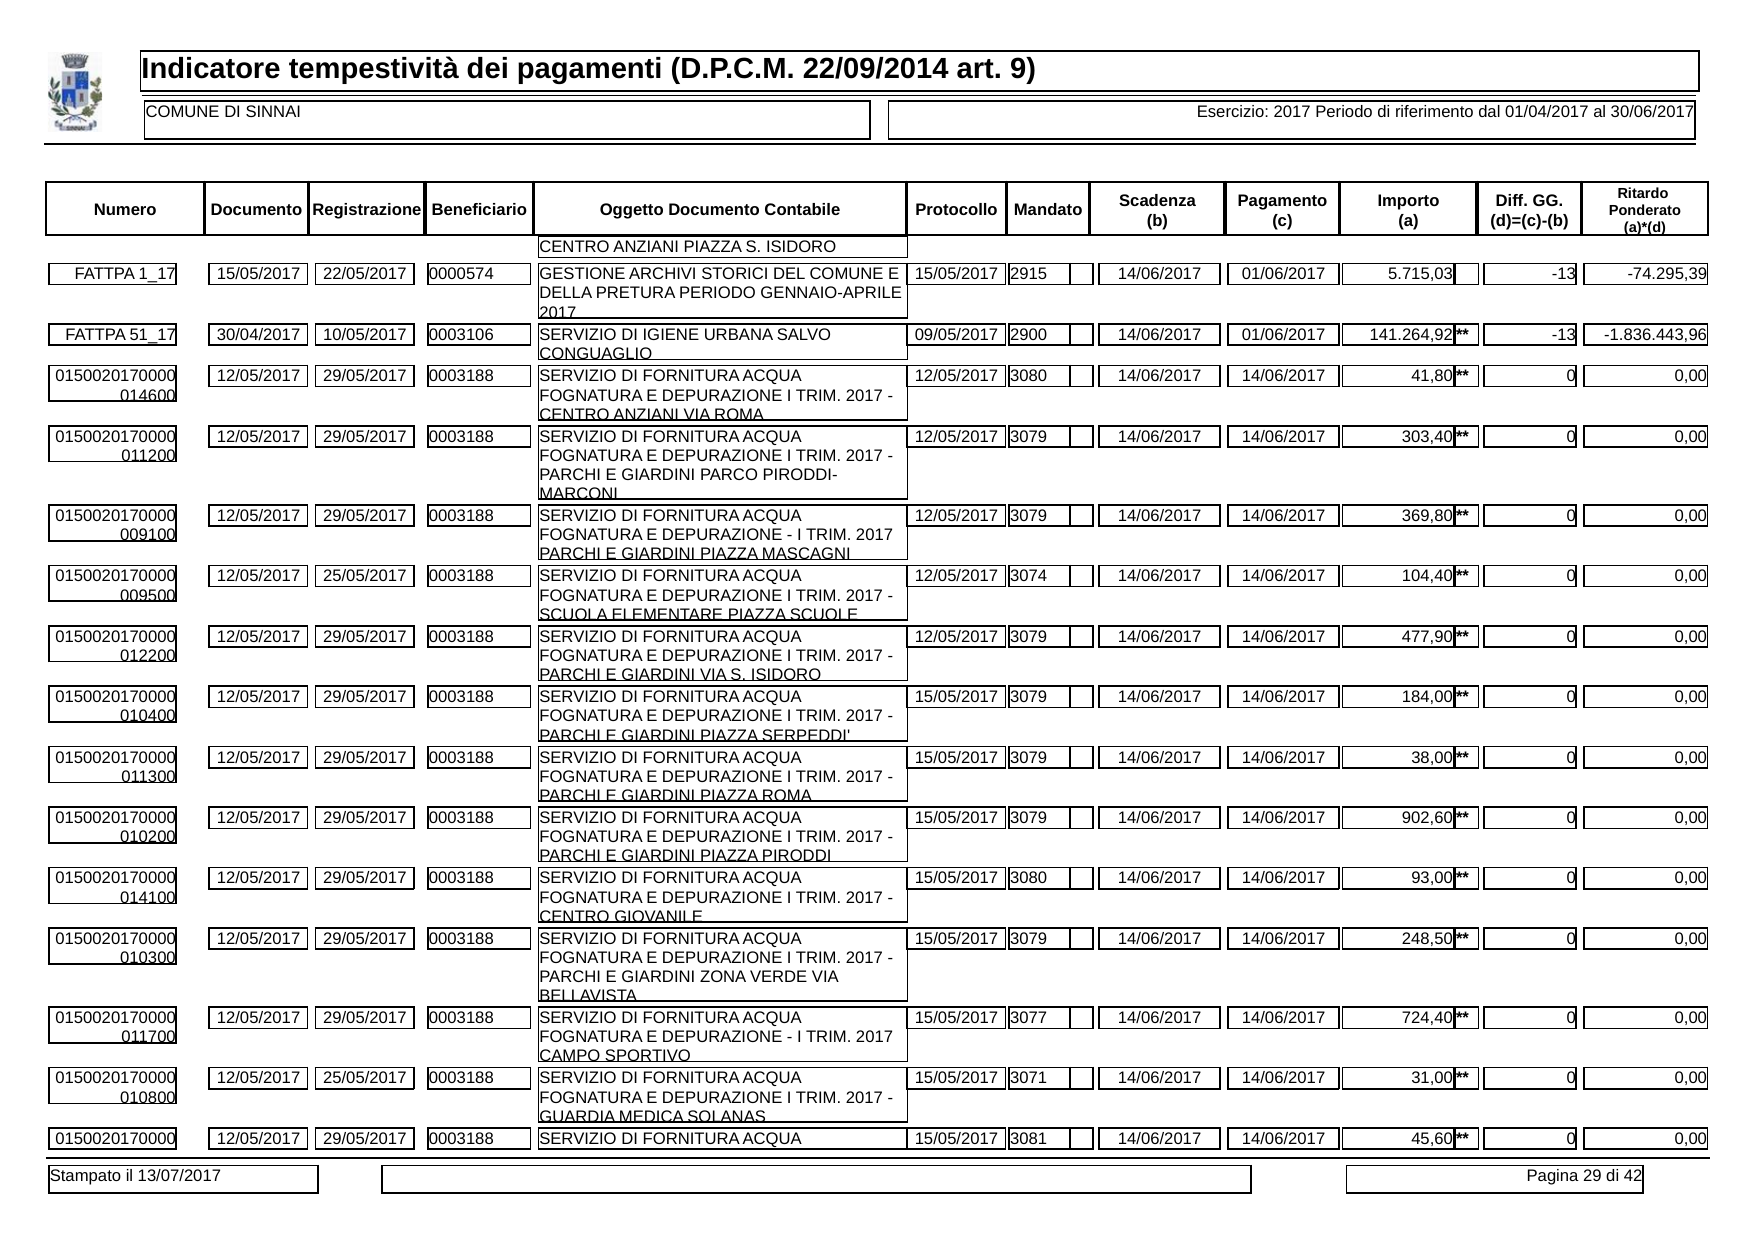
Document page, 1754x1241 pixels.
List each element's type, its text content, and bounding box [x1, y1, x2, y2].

text ** [1456, 1129, 1478, 1148]
text 12/05/2017 [210, 506, 307, 525]
text 12/05/2017 [908, 366, 1005, 385]
text 0003188 [429, 627, 530, 646]
text SERVIZIO DI FORNITURA ACQUA FOGNATURA E DEPURAZIONE - I TRIM. 2017 CAMPO SPORTIVO [539, 1008, 907, 1061]
text 0003188 [429, 427, 530, 446]
text Indicatore tempestività dei pagamenti (D.P.C.M. 22/09/2014 art. 9) [141, 52, 1698, 85]
text 0,00 [1585, 1068, 1707, 1087]
text SERVIZIO DI FORNITURA ACQUA FOGNATURA E DEPURAZIONE I TRIM. 2017 - SCUOLA ELEMENTARE PIAZZA SCUOLE [539, 566, 907, 619]
text 2915 [1010, 264, 1069, 283]
text 0 [1485, 427, 1575, 446]
text 0,00 [1585, 929, 1707, 948]
text 12/05/2017 [210, 1129, 307, 1148]
text 15/05/2017 [908, 747, 1005, 767]
text 0150020170000014600 [50, 366, 175, 400]
text 724,40 [1343, 1008, 1453, 1027]
text 38,00 [1343, 747, 1453, 767]
text 0003188 [429, 808, 530, 827]
text SERVIZIO DI FORNITURA ACQUA FOGNATURA E DEPURAZIONE - I TRIM. 2017 PARCHI E GIARDINI PIAZZA MASCAGNI [539, 506, 907, 559]
text 3079 [1010, 627, 1069, 646]
text 14/06/2017 [1229, 427, 1338, 446]
text 14/06/2017 [1100, 1008, 1219, 1027]
text COMUNE DI SINNAI [145, 102, 869, 121]
text 12/05/2017 [210, 1068, 307, 1087]
text 14/06/2017 [1100, 366, 1219, 385]
text 15/05/2017 [908, 264, 1005, 283]
text 0,00 [1585, 566, 1707, 585]
text 0 [1485, 929, 1575, 948]
text 0150020170000012200 [50, 627, 175, 661]
text Ritardo Ponderato (a)*(d) [1583, 185, 1707, 234]
text 3081 [1010, 1129, 1069, 1148]
text 12/05/2017 [908, 506, 1005, 525]
text 14/06/2017 [1229, 566, 1338, 585]
text 0 [1485, 627, 1575, 646]
text 29/05/2017 [316, 627, 413, 646]
text 0 [1485, 366, 1575, 385]
text 0003188 [429, 1008, 530, 1027]
text 902,60 [1343, 808, 1453, 827]
text 12/05/2017 [210, 1008, 307, 1027]
text 15/05/2017 [908, 808, 1005, 827]
text 29/05/2017 [316, 747, 413, 767]
text 0003188 [429, 747, 530, 767]
text 12/05/2017 [908, 566, 1005, 585]
text 01/06/2017 [1229, 325, 1338, 344]
text 29/05/2017 [316, 687, 413, 706]
text 3071 [1010, 1068, 1069, 1087]
text 29/05/2017 [316, 808, 413, 827]
text 0150020170000014100 [50, 868, 175, 903]
text 14/06/2017 [1100, 325, 1219, 344]
text 3079 [1010, 808, 1069, 827]
text 29/05/2017 [316, 1129, 413, 1148]
text 14/06/2017 [1229, 868, 1338, 887]
text 14/06/2017 [1229, 506, 1338, 525]
text ** [1456, 687, 1478, 706]
text ** [1456, 929, 1478, 948]
text 14/06/2017 [1100, 687, 1219, 706]
text SERVIZIO DI FORNITURA ACQUA FOGNATURA E DEPURAZIONE I TRIM. 2017 - PARCHI E GIARDINI VIA S. ISIDORO [539, 627, 907, 680]
text Stampato il 13/07/2017 [50, 1166, 317, 1185]
text 22/05/2017 [316, 264, 413, 283]
text 0 [1485, 808, 1575, 827]
text 14/06/2017 [1229, 366, 1338, 385]
text 14/06/2017 [1229, 627, 1338, 646]
text ** [1456, 1008, 1478, 1027]
text Diff. GG. (d)=(c)-(b) [1479, 191, 1580, 229]
text 25/05/2017 [316, 1068, 413, 1087]
text 12/05/2017 [210, 366, 307, 385]
text 14/06/2017 [1100, 427, 1219, 446]
text 0 [1485, 506, 1575, 525]
text 14/06/2017 [1229, 1129, 1338, 1148]
text 12/05/2017 [210, 808, 307, 827]
text 14/06/2017 [1229, 808, 1338, 827]
text 0150020170000011300 [50, 747, 175, 782]
text 09/05/2017 [908, 325, 1005, 344]
text SERVIZIO DI FORNITURA ACQUA FOGNATURA E DEPURAZIONE I TRIM. 2017 - CENTRO GIOVANILE [539, 868, 907, 921]
text 0003188 [429, 566, 530, 585]
text 0 [1485, 566, 1575, 585]
text 3080 [1010, 366, 1069, 385]
text 0,00 [1585, 627, 1707, 646]
text 141.264,92 [1343, 325, 1453, 344]
text 14/06/2017 [1100, 868, 1219, 887]
text 12/05/2017 [908, 627, 1005, 646]
text 0150020170000011700 [50, 1008, 175, 1042]
text 0003188 [429, 1129, 530, 1148]
text 303,40 [1343, 427, 1453, 446]
text 0,00 [1585, 687, 1707, 706]
text 15/05/2017 [908, 1008, 1005, 1027]
text 0150020170000009500 [50, 566, 175, 600]
text 29/05/2017 [316, 868, 413, 887]
text 0003188 [429, 687, 530, 706]
text FATTPA 51_17 [50, 325, 175, 344]
text 0150020170000 [50, 1129, 175, 1148]
text 0003188 [429, 506, 530, 525]
text 2900 [1010, 325, 1069, 344]
text 15/05/2017 [908, 687, 1005, 706]
text FATTPA 1_17 [50, 264, 175, 283]
text -13 [1485, 325, 1575, 344]
text Numero [47, 199, 203, 219]
text 0 [1485, 1068, 1575, 1087]
text 0,00 [1585, 808, 1707, 827]
text Scadenza (b) [1091, 191, 1223, 229]
text 0000574 [429, 264, 530, 283]
text 0150020170000009100 [50, 506, 175, 540]
text 29/05/2017 [316, 427, 413, 446]
text 14/06/2017 [1100, 747, 1219, 767]
text SERVIZIO DI FORNITURA ACQUA FOGNATURA E DEPURAZIONE I TRIM. 2017 - PARCHI E GIARDINI ZONA VERDE VIA BELLAVISTA [539, 929, 907, 1000]
text SERVIZIO DI FORNITURA ACQUA FOGNATURA E DEPURAZIONE I TRIM. 2017 - PARCHI E GIARDINI PIAZZA PIRODDI [539, 808, 907, 861]
text 14/06/2017 [1229, 687, 1338, 706]
text Esercizio: 2017 Periodo di riferimento dal 01/04/2017 al 30/06/2017 [889, 102, 1694, 121]
text 0,00 [1585, 427, 1707, 446]
text 0 [1485, 1129, 1575, 1148]
picture [47, 52, 103, 132]
text 0150020170000010200 [50, 808, 175, 842]
text 3074 [1010, 566, 1069, 585]
text 12/05/2017 [210, 566, 307, 585]
text 3079 [1010, 747, 1069, 767]
text 14/06/2017 [1229, 747, 1338, 767]
text Pagamento (c) [1227, 191, 1338, 229]
text 0,00 [1585, 1129, 1707, 1148]
text 14/06/2017 [1100, 627, 1219, 646]
text 14/06/2017 [1100, 1129, 1219, 1148]
text Protocollo [908, 199, 1005, 219]
text GESTIONE ARCHIVI STORICI DEL COMUNE E DELLA PRETURA PERIODO GENNAIO-APRILE 2017 [539, 264, 907, 317]
text 29/05/2017 [316, 366, 413, 385]
text ** [1456, 747, 1478, 767]
text 15/05/2017 [908, 1129, 1005, 1148]
text 0150020170000010300 [50, 929, 175, 963]
text 45,60 [1343, 1129, 1453, 1148]
text 104,40 [1343, 566, 1453, 585]
text 01/06/2017 [1229, 264, 1338, 283]
text ** [1456, 366, 1478, 385]
text 3077 [1010, 1008, 1069, 1027]
text ** [1456, 427, 1478, 446]
text Documento [206, 199, 307, 219]
text 14/06/2017 [1229, 929, 1338, 948]
text 248,50 [1343, 929, 1453, 948]
text CENTRO ANZIANI PIAZZA S. ISIDORO [539, 237, 907, 256]
text 12/05/2017 [908, 427, 1005, 446]
text 25/05/2017 [316, 566, 413, 585]
text ** [1456, 506, 1478, 525]
text 12/05/2017 [210, 747, 307, 767]
text 184,00 [1343, 687, 1453, 706]
text ** [1456, 1068, 1478, 1087]
text 14/06/2017 [1100, 929, 1219, 948]
text Registrazione [310, 199, 423, 219]
text 5.715,03 [1343, 264, 1453, 283]
text 29/05/2017 [316, 506, 413, 525]
text 93,00 [1343, 868, 1453, 887]
text SERVIZIO DI IGIENE URBANA SALVO CONGUAGLIO [539, 325, 907, 359]
text 3080 [1010, 868, 1069, 887]
text 29/05/2017 [316, 929, 413, 948]
text 0003188 [429, 868, 530, 887]
text 29/05/2017 [316, 1008, 413, 1027]
text 12/05/2017 [210, 868, 307, 887]
text 0 [1485, 868, 1575, 887]
text 0,00 [1585, 1008, 1707, 1027]
text 10/05/2017 [316, 325, 413, 344]
text 3079 [1010, 929, 1069, 948]
text SERVIZIO DI FORNITURA ACQUA FOGNATURA E DEPURAZIONE I TRIM. 2017 - CENTRO ANZIANI VIA ROMA [539, 366, 907, 419]
text 0,00 [1585, 747, 1707, 767]
text Oggetto Documento Contabile [535, 199, 905, 219]
text 0003188 [429, 366, 530, 385]
text 3079 [1010, 427, 1069, 446]
text 14/06/2017 [1229, 1008, 1338, 1027]
text Pagina 29 di 42 [1347, 1166, 1642, 1185]
text 14/06/2017 [1100, 1068, 1219, 1087]
text -1.836.443,96 [1585, 325, 1707, 344]
text 0150020170000011200 [50, 427, 175, 461]
text SERVIZIO DI FORNITURA ACQUA FOGNATURA E DEPURAZIONE I TRIM. 2017 - GUARDIA MEDICA SOLANAS [539, 1068, 907, 1121]
text 0,00 [1585, 506, 1707, 525]
text 15/05/2017 [908, 1068, 1005, 1087]
text 15/05/2017 [210, 264, 307, 283]
text 0003106 [429, 325, 530, 344]
text Mandato [1008, 199, 1088, 219]
text 0003188 [429, 929, 530, 948]
text 0150020170000010800 [50, 1068, 175, 1103]
text 12/05/2017 [210, 627, 307, 646]
text ** [1456, 566, 1478, 585]
text 0,00 [1585, 868, 1707, 887]
text ** [1456, 325, 1478, 344]
text 3079 [1010, 506, 1069, 525]
text 369,80 [1343, 506, 1453, 525]
text ** [1456, 808, 1478, 827]
text 0150020170000010400 [50, 687, 175, 721]
text SERVIZIO DI FORNITURA ACQUA [539, 1129, 906, 1148]
text 30/04/2017 [210, 325, 307, 344]
text 14/06/2017 [1100, 566, 1219, 585]
text 12/05/2017 [210, 687, 307, 706]
text 14/06/2017 [1100, 506, 1219, 525]
text Beneficiario [427, 199, 532, 219]
text 15/05/2017 [908, 929, 1005, 948]
text ** [1456, 868, 1478, 887]
text 0 [1485, 1008, 1575, 1027]
text Importo (a) [1341, 191, 1475, 229]
text 3079 [1010, 687, 1069, 706]
text 0 [1485, 747, 1575, 767]
text 31,00 [1343, 1068, 1453, 1087]
text -74.295,39 [1585, 264, 1707, 283]
text SERVIZIO DI FORNITURA ACQUA FOGNATURA E DEPURAZIONE I TRIM. 2017 - PARCHI E GIARDINI PIAZZA ROMA [539, 747, 907, 800]
text -13 [1485, 264, 1575, 283]
text 477,90 [1343, 627, 1453, 646]
text 14/06/2017 [1100, 264, 1219, 283]
text SERVIZIO DI FORNITURA ACQUA FOGNATURA E DEPURAZIONE I TRIM. 2017 - PARCHI E GIARDINI PARCO PIRODDI-MARCONI [539, 427, 907, 498]
text 0003188 [429, 1068, 530, 1087]
text 12/05/2017 [210, 929, 307, 948]
text 14/06/2017 [1229, 1068, 1338, 1087]
text 0 [1485, 687, 1575, 706]
text 41,80 [1343, 366, 1453, 385]
text SERVIZIO DI FORNITURA ACQUA FOGNATURA E DEPURAZIONE I TRIM. 2017 - PARCHI E GIARDINI PIAZZA SERPEDDI' [539, 687, 907, 740]
text 0,00 [1585, 366, 1707, 385]
text ** [1456, 627, 1478, 646]
text 15/05/2017 [908, 868, 1005, 887]
text 14/06/2017 [1100, 808, 1219, 827]
text 12/05/2017 [210, 427, 307, 446]
